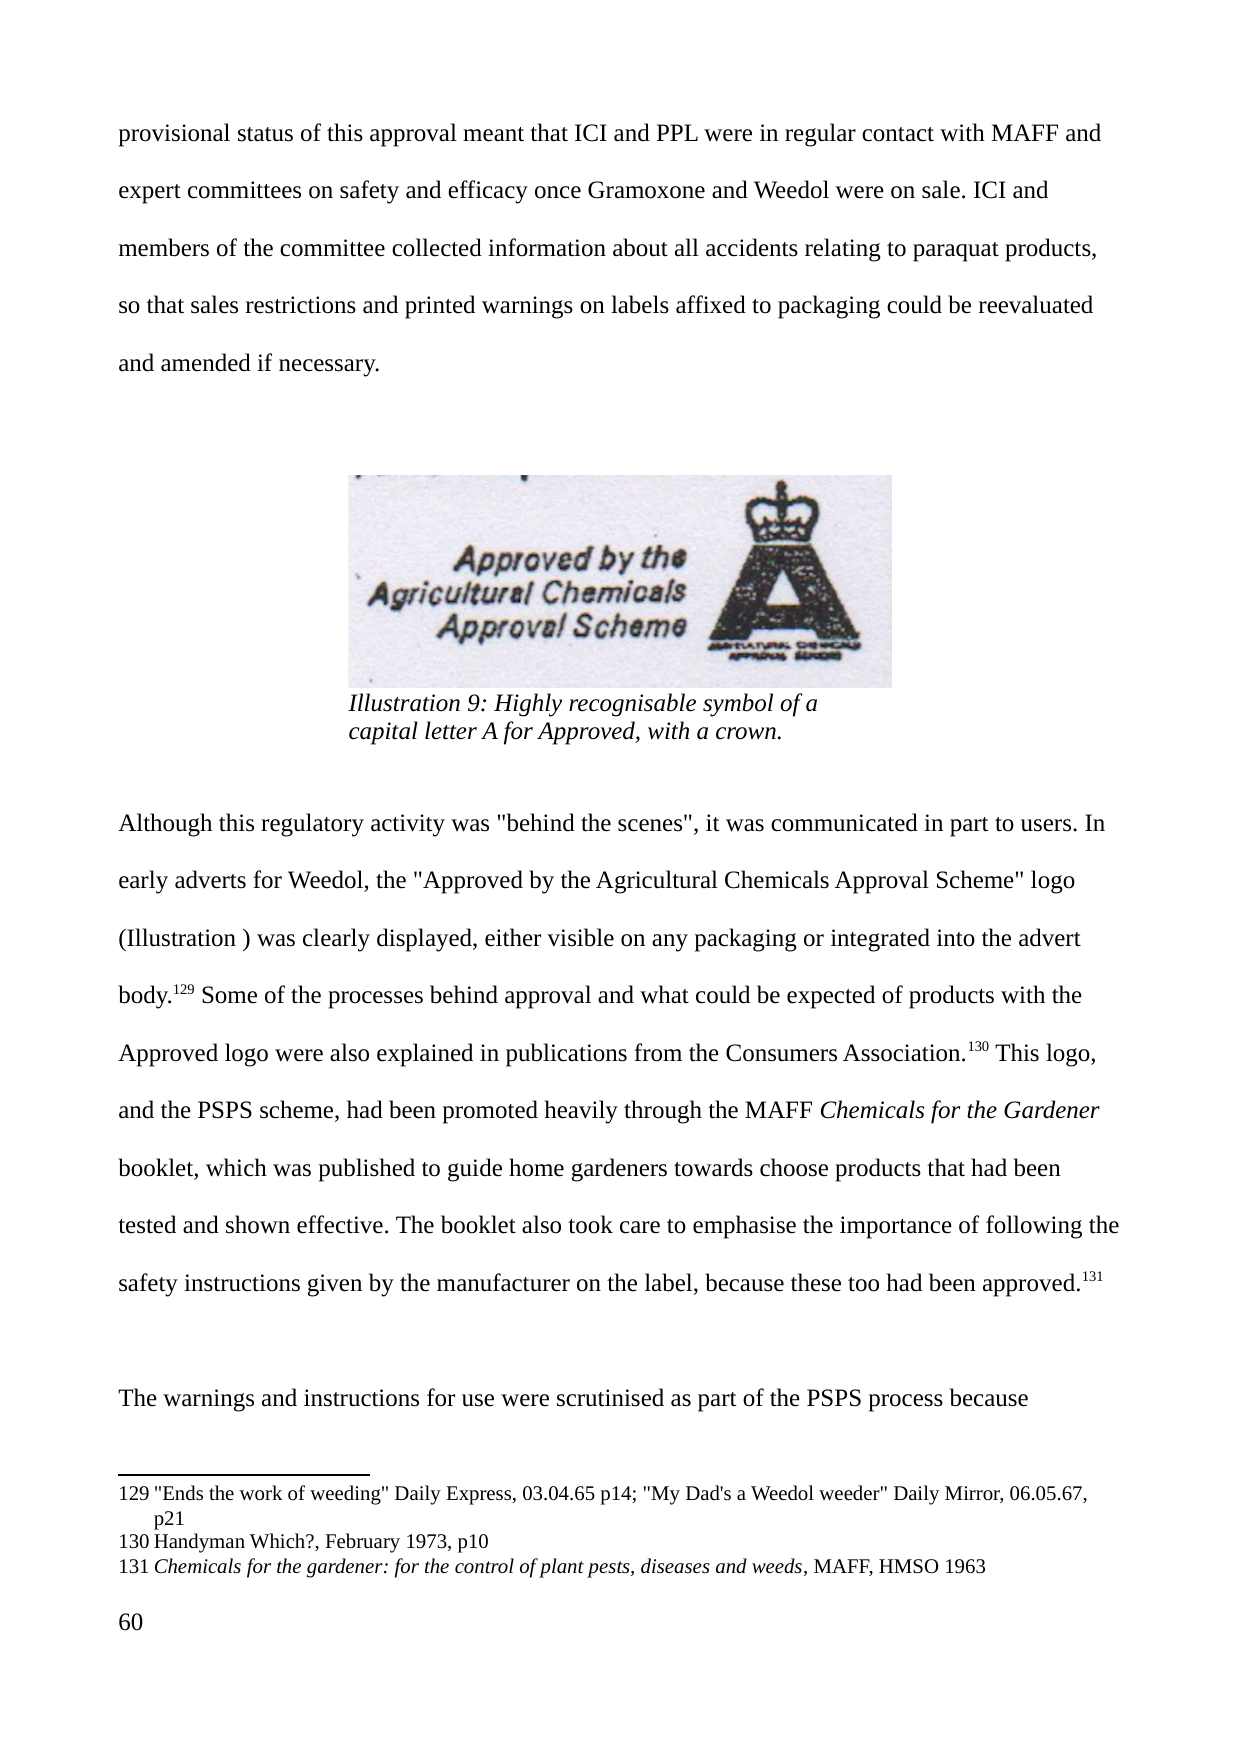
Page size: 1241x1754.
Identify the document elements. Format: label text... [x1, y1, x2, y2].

text Handyman Which?, February 1973, p10 [118, 1529, 1122, 1553]
text The warnings and instructions for use were scrutinised as part of the PSPS process because [118, 1383, 1122, 1412]
text provisional status of this approval meant that ICI and PPL were in regular contact with MAFF and expert committees on safety and efficacy once Gramoxone and Weedol were on sale. ICI and members of the committee collected information about all accidents relating to paraquat products, so that sales restrictions and printed warnings on labels affixed to packaging could be reevaluated and amended if necessary. [118, 118, 1122, 377]
text Although this regulatory activity was "behind the scenes", it was communicated in part to users. In early adverts for Weedol, the "Approved by the Agricultural Chemicals Approval Scheme" logo (Illustration ) was clearly displayed, either visible on any packaging or integrated into the advert body. Some of the processes behind approval and what could be expected of products with the Approved logo were also explained in publications from the Consumers Association. This logo, and the PSPS scheme, had been promoted heavily through the MAFF Chemicals for the Gardener booklet, which was published to guide home gardeners towards choose products that had been tested and shown effective. The booklet also took care to emphasise the importance of following the safety instructions given by the manufacturer on the label, because these too had been approved. [118, 808, 1122, 1297]
text Illustration 9: Highly recognisable symbol of a capital letter A for Approved, with a crown. [348, 688, 892, 745]
text Chemicals for the gardener: for the control of plant pests, diseases and weeds, MAFF, HMSO 1963 [118, 1553, 1122, 1578]
picture [348, 475, 892, 688]
text "Ends the work of weeding" Daily Express, 03.04.65 p14; "My Dad's a Weedol weeder" Daily Mirror, 06.05.67, p21 [118, 1481, 1122, 1529]
